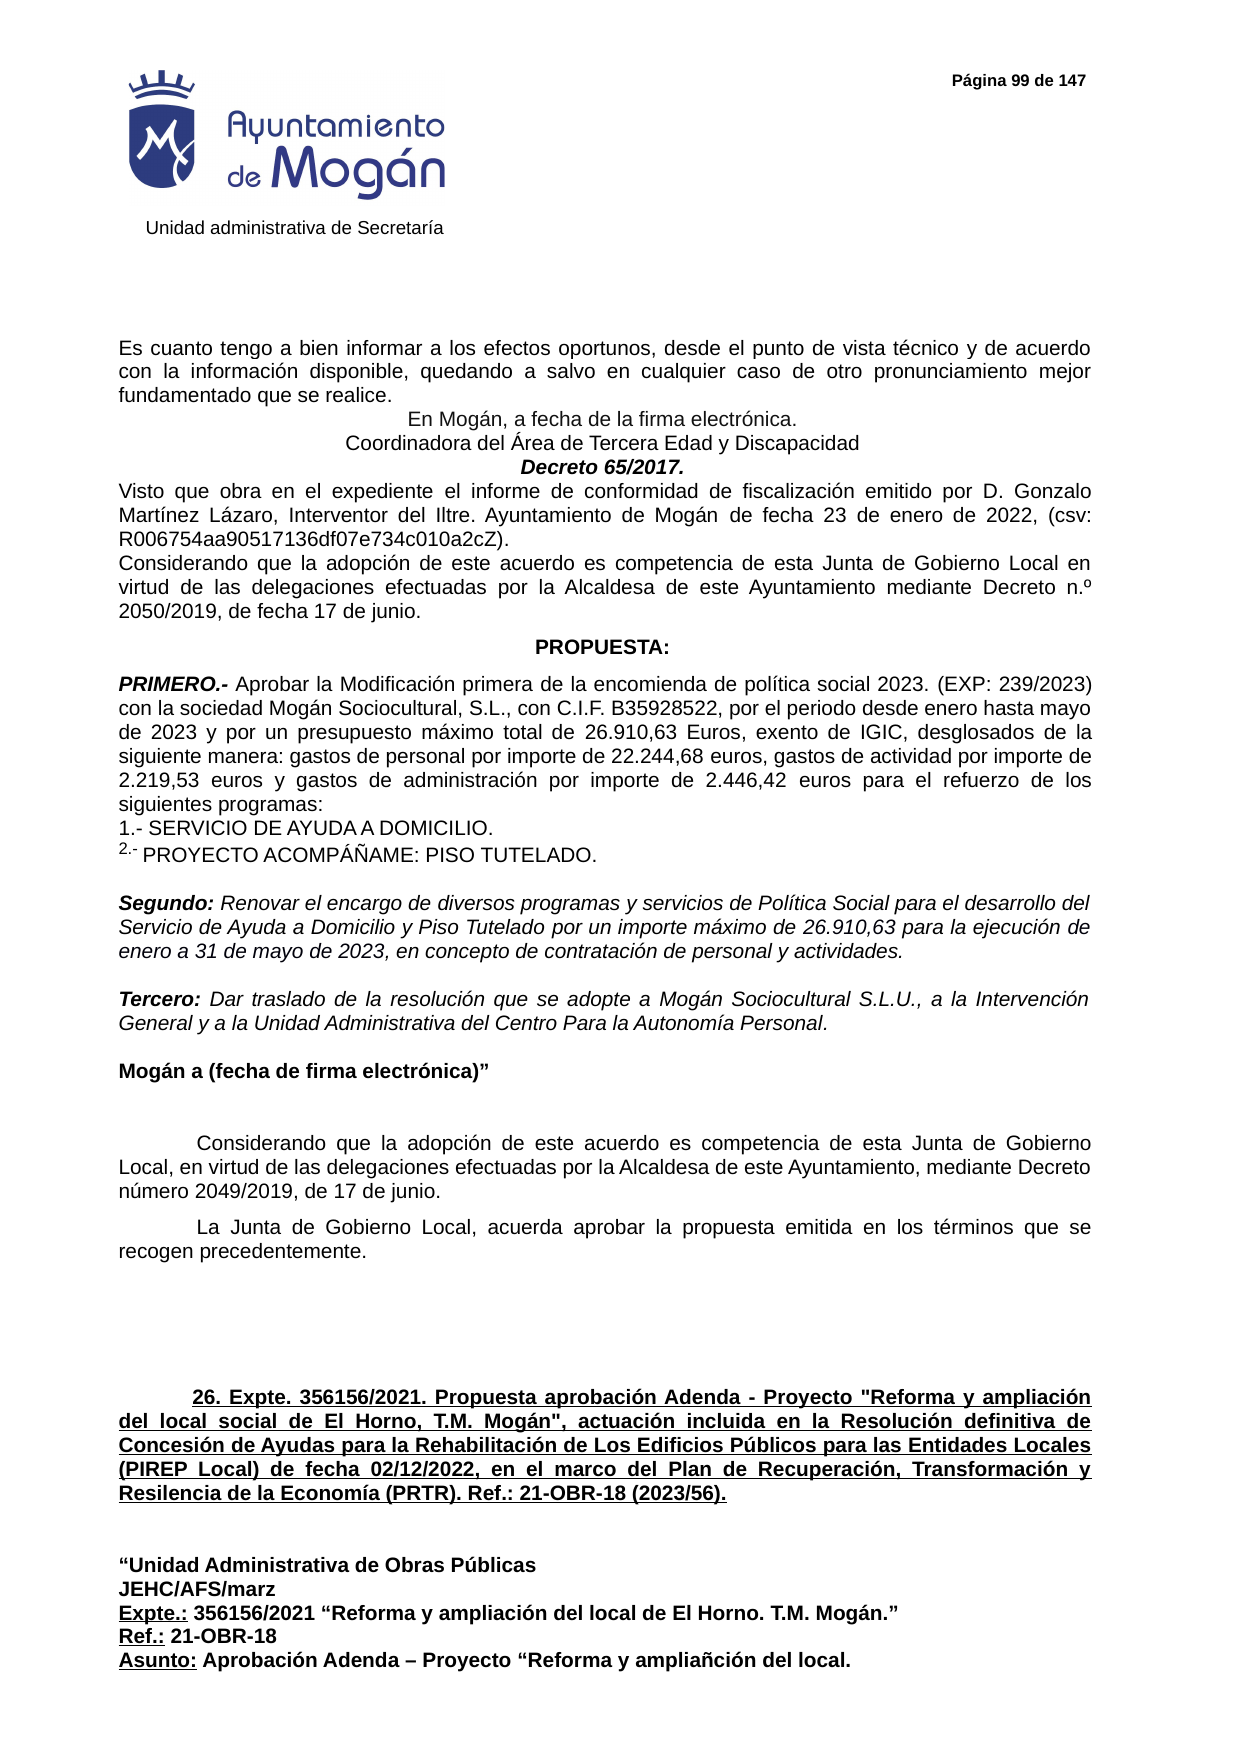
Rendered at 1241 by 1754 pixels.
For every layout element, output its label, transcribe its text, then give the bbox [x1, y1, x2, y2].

text En Mogán, a fecha de la firma electrónica. [118, 407, 1092, 431]
text PROPUESTA: [118, 635, 1092, 659]
text “Unidad Administrativa de Obras Públicas [118, 1552, 1092, 1576]
text Decreto 65/2017. [118, 455, 1092, 479]
text 1.- SERVICIO DE AYUDA A DOMICILIO. [118, 815, 1092, 839]
text Considerando que la adopción de este acuerdo es competencia de esta Junta de Gobierno Local en virtud de las delegaciones efectuadas por la Alcaldesa de este Ayuntamiento mediante Decreto n.º 2050/2019, de fecha 17 de junio. [118, 551, 1092, 623]
picture [128, 70, 445, 206]
text Considerando que la adopción de este acuerdo es competencia de esta Junta de Gobierno Local, en virtud de las delegaciones efectuadas por la Alcaldesa de este Ayuntamiento, mediante Decreto número 2049/2019, de 17 de junio. [118, 1131, 1092, 1202]
text Tercero: Dar traslado de la resolución que se adopte a Mogán Sociocultural S.L.U., a la Intervención General y a la Unidad Administrativa del Centro Para la Autonomía Personal. [118, 987, 1092, 1035]
text Coordinadora del Área de Tercera Edad y Discapacidad [118, 431, 1092, 455]
text (PIREP Local) de fecha 02/12/2022, en el marco del Plan de Recuperación, Transformación y [118, 1455, 1092, 1478]
text 26. Expte. 356156/2021. Propuesta aprobación Adenda - Proyecto "Reforma y ampliación del local social de El Horno, T.M. Mogán", actuación incluida en la Resolución definitiva de [118, 1385, 1092, 1430]
text Mogán a (fecha de firma electrónica)” [118, 1059, 1092, 1083]
text Expte.: 356156/2021 “Reforma y ampliación del local de El Horno. T.M. Mogán.” [118, 1600, 1092, 1624]
text Es cuanto tengo a bien informar a los efectos oportunos, desde el punto de vista técnico y de acuerdo con la información disponible, quedando a salvo en cualquier caso de otro pronunciamiento mejor fundamentado que se realice. [118, 335, 1092, 407]
text Visto que obra en el expediente el informe de conformidad de fiscalización emitido por D. Gonzalo Martínez Lázaro, Interventor del Iltre. Ayuntamiento de Mogán de fecha 23 de enero de 2022, (csv: R006754aa90517136df07e734c010a2cZ). [118, 479, 1092, 551]
text JEHC/AFS/marz [118, 1576, 1092, 1600]
text La Junta de Gobierno Local, acuerda aprobar la propuesta emitida en los términos que se recogen precedentemente. [118, 1215, 1092, 1263]
text Resilencia de la Economía (PRTR). Ref.: 21-OBR-18 (2023/56). [118, 1479, 1092, 1504]
text Concesión de Ayudas para la Rehabilitación de Los Edificios Públicos para las Entidades Locales [118, 1431, 1092, 1454]
text Asunto: Aprobación Adenda – Proyecto “Reforma y ampliañción del local. [118, 1648, 1092, 1672]
text Segundo: Renovar el encargo de diversos programas y servicios de Política Social para el desarrollo del Servicio de Ayuda a Domicilio y Piso Tutelado por un importe máximo de 26.910,63 para la ejecución de enero a 31 de mayo de 2023, en concepto de contratación de personal y actividades. [118, 891, 1092, 963]
text PRIMERO.- Aprobar la Modificación primera de la encomienda de política social 2023. (EXP: 239/2023) con la sociedad Mogán Sociocultural, S.L., con C.I.F. B35928522, por el periodo desde enero hasta mayo de 2023 y por un presupuesto máximo total de 26.910,63 Euros, exento de IGIC, desglosados de la siguiente manera: gastos de personal por importe de 22.244,68 euros, gastos de actividad por importe de 2.219,53 euros y gastos de administración por importe de 2.446,42 euros para el refuerzo de los siguientes programas: [118, 672, 1092, 815]
text 2.- PROYECTO ACOMPÁÑAME: PISO TUTELADO. [118, 839, 1092, 867]
text Ref.: 21-OBR-18 [118, 1624, 1092, 1648]
